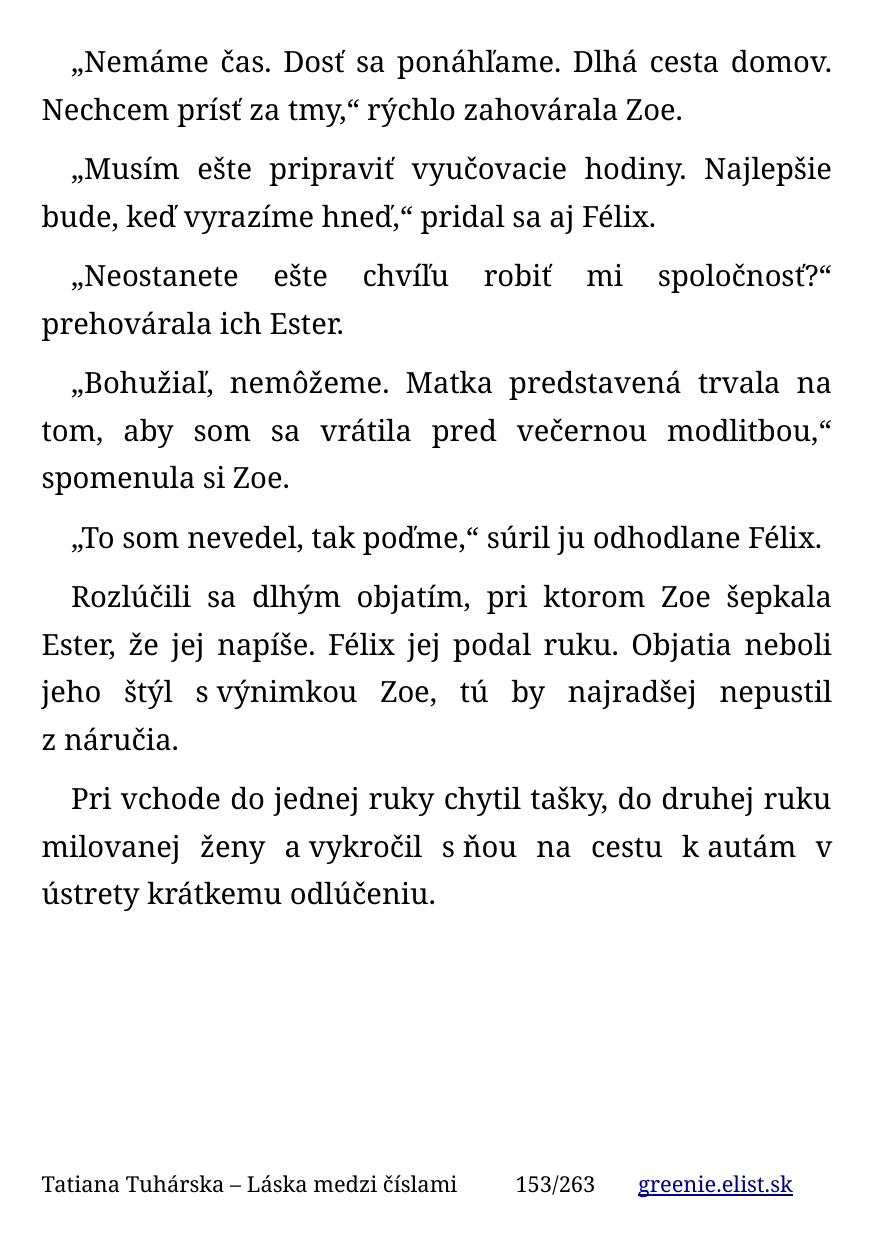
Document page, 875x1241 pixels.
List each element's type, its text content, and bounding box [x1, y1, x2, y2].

text „Musím ešte pripraviť vyučovacie hodiny. Najlepšie bude, keď vyrazíme hneď,“ pridal sa aj Félix. [41, 148, 833, 236]
text Rozlúčili sa dlhým objatím, pri ktorom Zoe šepkala Ester, že jej napíše. Félix jej podal ruku. Objatia neboli jeho štýl s výnimkou Zoe, tú by najradšej nepustil z náručia. [41, 576, 833, 759]
text „To som nevedel, tak poďme,“ súril ju odhodlane Félix. [41, 517, 833, 557]
text „Bohužiaľ, nemôžeme. Matka predstavená trvala na tom, aby som sa vrátila pred večernou modlitbou,“ spomenula si Zoe. [41, 362, 833, 497]
text Pri vchode do jednej ruky chytil tašky, do druhej ruku milovanej ženy a vykročil s ňou na cestu k autám v ústrety krátkemu odlúčeniu. [41, 778, 833, 913]
text „Neostanete ešte chvíľu robiť mi spoločnosť?“ prehovárala ich Ester. [41, 255, 833, 343]
text „Nemáme čas. Dosť sa ponáhľame. Dlhá cesta domov. Nechcem prísť za tmy,“ rýchlo zahovárala Zoe. [41, 41, 833, 129]
